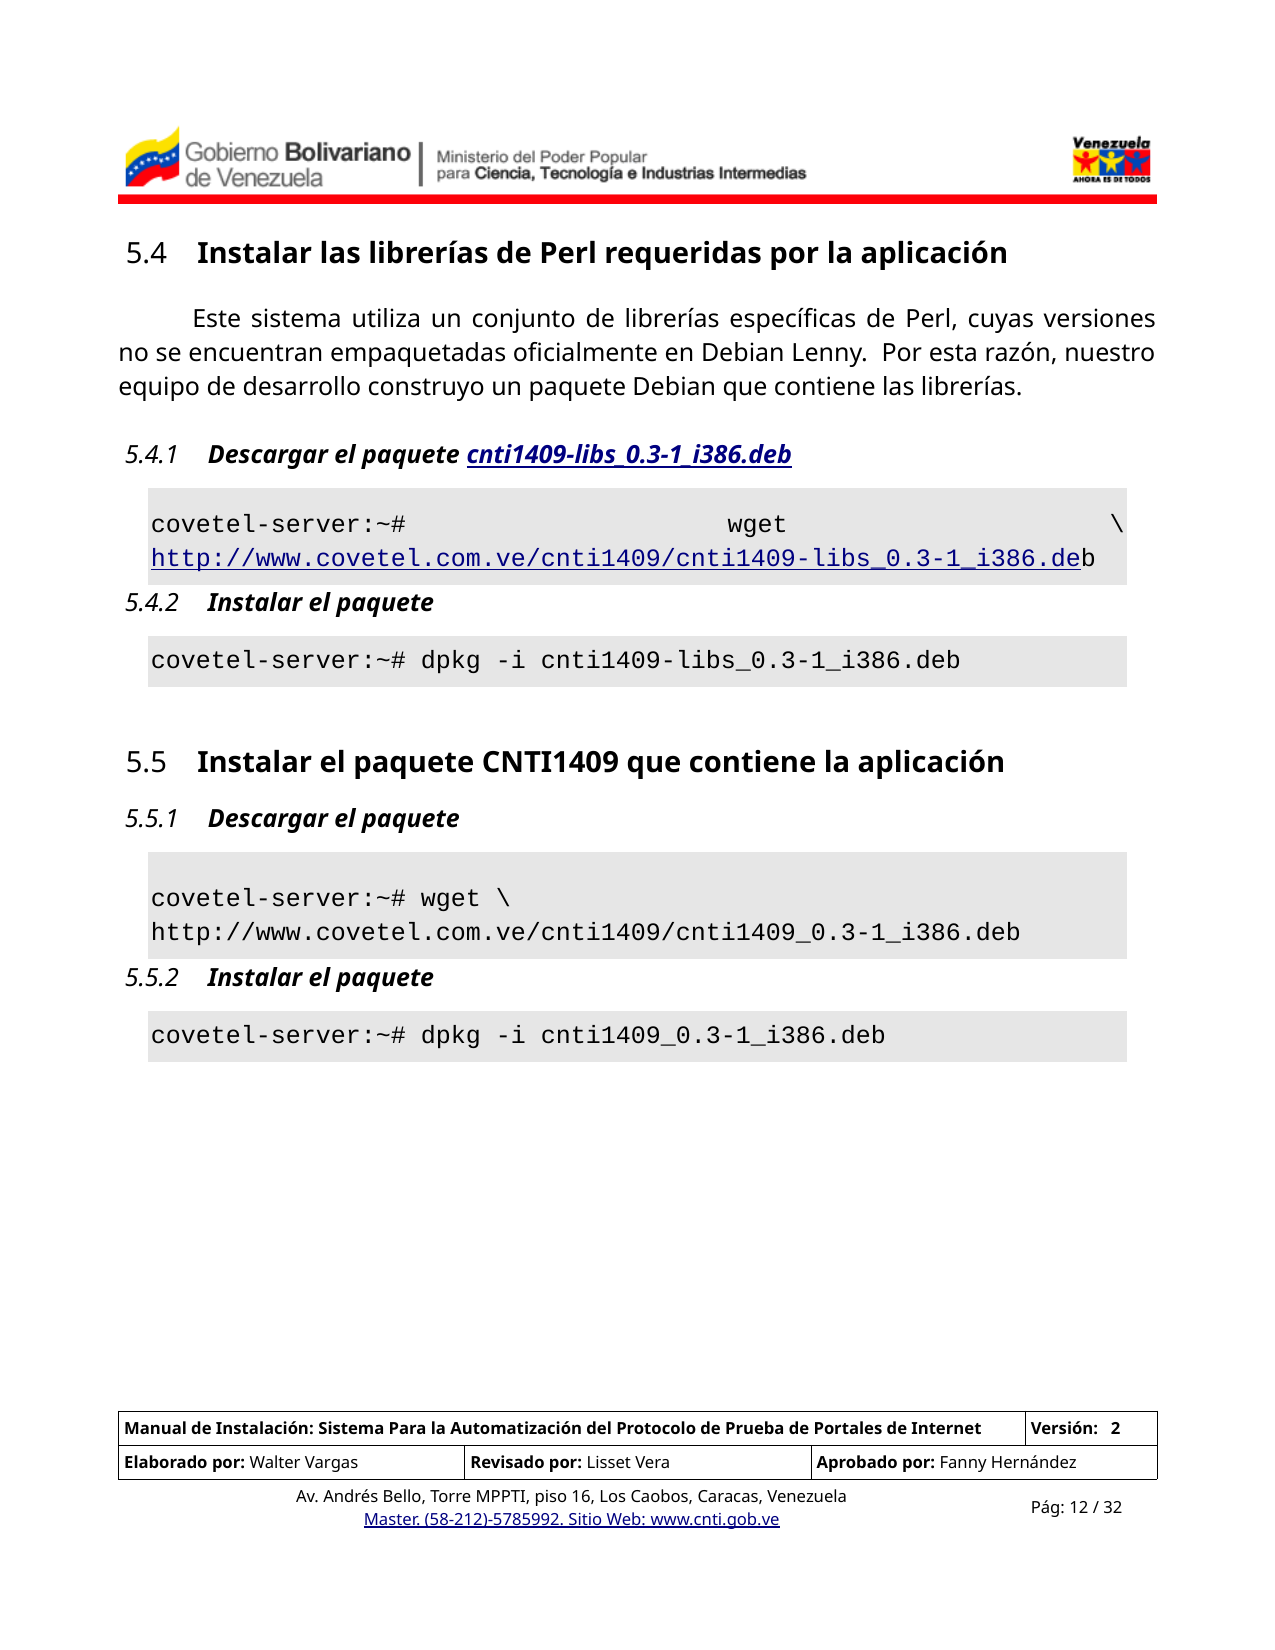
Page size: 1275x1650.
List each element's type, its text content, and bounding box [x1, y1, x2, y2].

subtitle Instalar el paquete CNTI1409 que contiene la aplicación [118, 741, 1157, 781]
text http://www.covetel.com.ve/cnti1409/cnti1409_0.3-1_i386.deb [148, 914, 1127, 951]
text covetel-server:~# dpkg -i cnti1409-libs_0.3-1_i386.deb [148, 636, 1127, 679]
text covetel-server:~# wget \ [148, 852, 1127, 914]
picture [118, 118, 1157, 204]
text covetel-server:~# dpkg -i cnti1409_0.3-1_i386.deb [148, 1011, 1127, 1053]
text Este sistema utiliza un conjunto de librerías específicas de Perl, cuyas versiones no se encuentran empaquetadas oficialmente en Debian Lenny. Por esta razón, nuestro equipo de desarrollo construyo un paquete Debian que contiene las librerías. [118, 292, 1157, 403]
subtitle Instalar las librerías de Perl requeridas por la aplicación [118, 233, 1157, 272]
text covetel-server:~# wget \ http://www.covetel.com.ve/cnti1409/cnti1409-libs_0.3-1_i386.deb [148, 488, 1127, 577]
subtitle Instalar el paquete [118, 585, 1157, 619]
subtitle Descargar el paquete cnti1409-libs_0.3-1_i386.deb [118, 437, 1157, 471]
subtitle Instalar el paquete [118, 959, 1157, 994]
subtitle Descargar el paquete [118, 801, 1157, 835]
